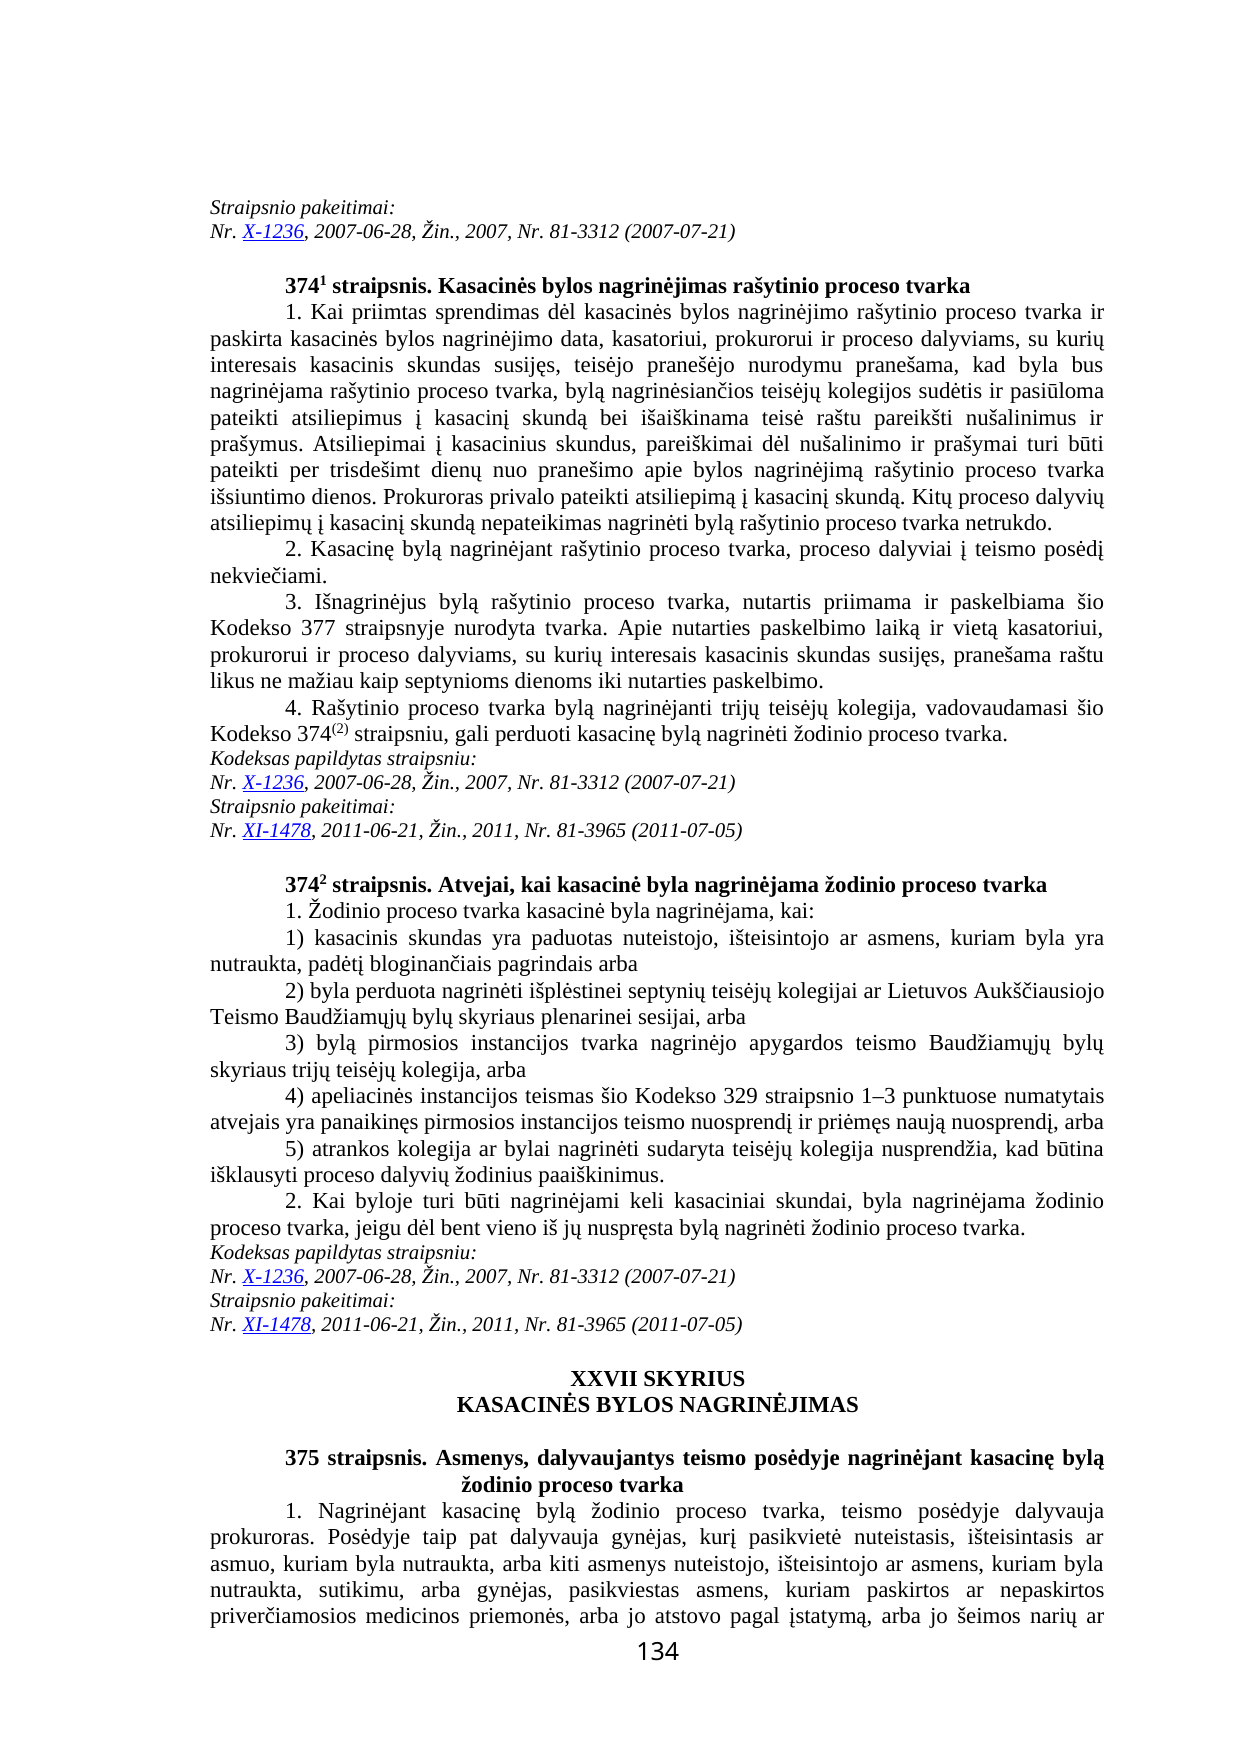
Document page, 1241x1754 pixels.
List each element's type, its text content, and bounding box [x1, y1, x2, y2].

text 3) bylą pirmosios instancijos tvarka nagrinėjo apygardos teismo Baudžiamųjų bylų skyriaus trijų teisėjų kolegija, arba [210, 1029, 1106, 1082]
text Kodeksas papildytas straipsniu: [210, 1240, 1106, 1264]
text Straipsnio pakeitimai: [210, 1288, 1106, 1312]
text 1. Kai priimtas sprendimas dėl kasacinės bylos nagrinėjimo rašytinio proceso tvarka ir paskirta kasacinės bylos nagrinėjimo data, kasatoriui, prokurorui ir proceso dalyviams, su kurių interesais kasacinis skundas susijęs, teisėjo pranešėjo nurodymu pranešama, kad byla bus nagrinėjama rašytinio proceso tvarka, bylą nagrinėsiančios teisėjų kolegijos sudėtis ir pasiūloma pateikti atsiliepimus į kasacinį skundą bei išaiškinama teisė raštu pareikšti nušalinimus ir prašymus. Atsiliepimai į kasacinius skundus, pareiškimai dėl nušalinimo ir prašymai turi būti pateikti per trisdešimt dienų nuo pranešimo apie bylos nagrinėjimą rašytinio proceso tvarka išsiuntimo dienos. Prokuroras privalo pateikti atsiliepimą į kasacinį skundą. Kitų proceso dalyvių atsiliepimų į kasacinį skundą nepateikimas nagrinėti bylą rašytinio proceso tvarka netrukdo. [210, 298, 1106, 535]
text Nr. X-1236, 2007-06-28, Žin., 2007, Nr. 81-3312 (2007-07-21) [210, 219, 1106, 243]
text Nr. X-1236, 2007-06-28, Žin., 2007, Nr. 81-3312 (2007-07-21) [210, 1264, 1106, 1288]
text 1) kasacinis skundas yra paduotas nuteistojo, išteisintojo ar asmens, kuriam byla yra nutraukta, padėtį bloginančiais pagrindais arba [210, 924, 1106, 977]
text 2) byla perduota nagrinėti išplėstinei septynių teisėjų kolegijai ar Lietuvos Aukščiausiojo Teismo Baudžiamųjų bylų skyriaus plenarinei sesijai, arba [210, 977, 1106, 1029]
text Kodeksas papildytas straipsniu: [210, 746, 1106, 770]
text Straipsnio pakeitimai: [210, 794, 1106, 818]
text Straipsnio pakeitimai: [210, 195, 1106, 219]
text Kasacinės bylos nagrinėjimas [210, 1392, 1106, 1418]
text 3741 straipsnis. Kasacinės bylos nagrinėjimas rašytinio proceso tvarka [210, 272, 1106, 298]
subtitle XXVII skyrius [210, 1365, 1106, 1392]
text Nr. XI-1478, 2011-06-21, Žin., 2011, Nr. 81-3965 (2011-07-05) [210, 818, 1106, 842]
text 1. Žodinio proceso tvarka kasacinė byla nagrinėjama, kai: [210, 898, 1106, 924]
text 2. Kasacinę bylą nagrinėjant rašytinio proceso tvarka, proceso dalyviai į teismo posėdį nekviečiami. [210, 535, 1106, 588]
text 4) apeliacinės instancijos teismas šio Kodekso 329 straipsnio 1–3 punktuose numatytais atvejais yra panaikinęs pirmosios instancijos teismo nuosprendį ir priėmęs naują nuosprendį, arba [210, 1082, 1106, 1135]
text 3. Išnagrinėjus bylą rašytinio proceso tvarka, nutartis priimama ir paskelbiama šio Kodekso 377 straipsnyje nurodyta tvarka. Apie nutarties paskelbimo laiką ir vietą kasatoriui, prokurorui ir proceso dalyviams, su kurių interesais kasacinis skundas susijęs, pranešama raštu likus ne mažiau kaip septynioms dienoms iki nutarties paskelbimo. [210, 588, 1106, 693]
text 375 straipsnis. Asmenys, dalyvaujantys teismo posėdyje nagrinėjant kasacinę bylą žodinio proceso tvarka [285, 1444, 1106, 1497]
text Nr. XI-1478, 2011-06-21, Žin., 2011, Nr. 81-3965 (2011-07-05) [210, 1312, 1106, 1336]
text 2. Kai byloje turi būti nagrinėjami keli kasaciniai skundai, byla nagrinėjama žodinio proceso tvarka, jeigu dėl bent vieno iš jų nuspręsta bylą nagrinėti žodinio proceso tvarka. [210, 1187, 1106, 1240]
text 3742 straipsnis. Atvejai, kai kasacinė byla nagrinėjama žodinio proceso tvarka [285, 871, 1106, 898]
text Nr. X-1236, 2007-06-28, Žin., 2007, Nr. 81-3312 (2007-07-21) [210, 770, 1106, 794]
text 5) atrankos kolegija ar bylai nagrinėti sudaryta teisėjų kolegija nusprendžia, kad būtina išklausyti proceso dalyvių žodinius paaiškinimus. [210, 1135, 1106, 1187]
text 1. Nagrinėjant kasacinę bylą žodinio proceso tvarka, teismo posėdyje dalyvauja prokuroras. Posėdyje taip pat dalyvauja gynėjas, kurį pasikvietė nuteistasis, išteisintasis ar asmuo, kuriam byla nutraukta, arba kiti asmenys nuteistojo, išteisintojo ar asmens, kuriam byla nutraukta, sutikimu, arba gynėjas, pasikviestas asmens, kuriam paskirtos ar nepaskirtos priverčiamosios medicinos priemonės, arba jo atstovo pagal įstatymą, arba jo šeimos narių ar [210, 1497, 1106, 1629]
text 4. Rašytinio proceso tvarka bylą nagrinėjanti trijų teisėjų kolegija, vadovaudamasi šio Kodekso 374(2) straipsniu, gali perduoti kasacinę bylą nagrinėti žodinio proceso tvarka. [210, 693, 1106, 746]
